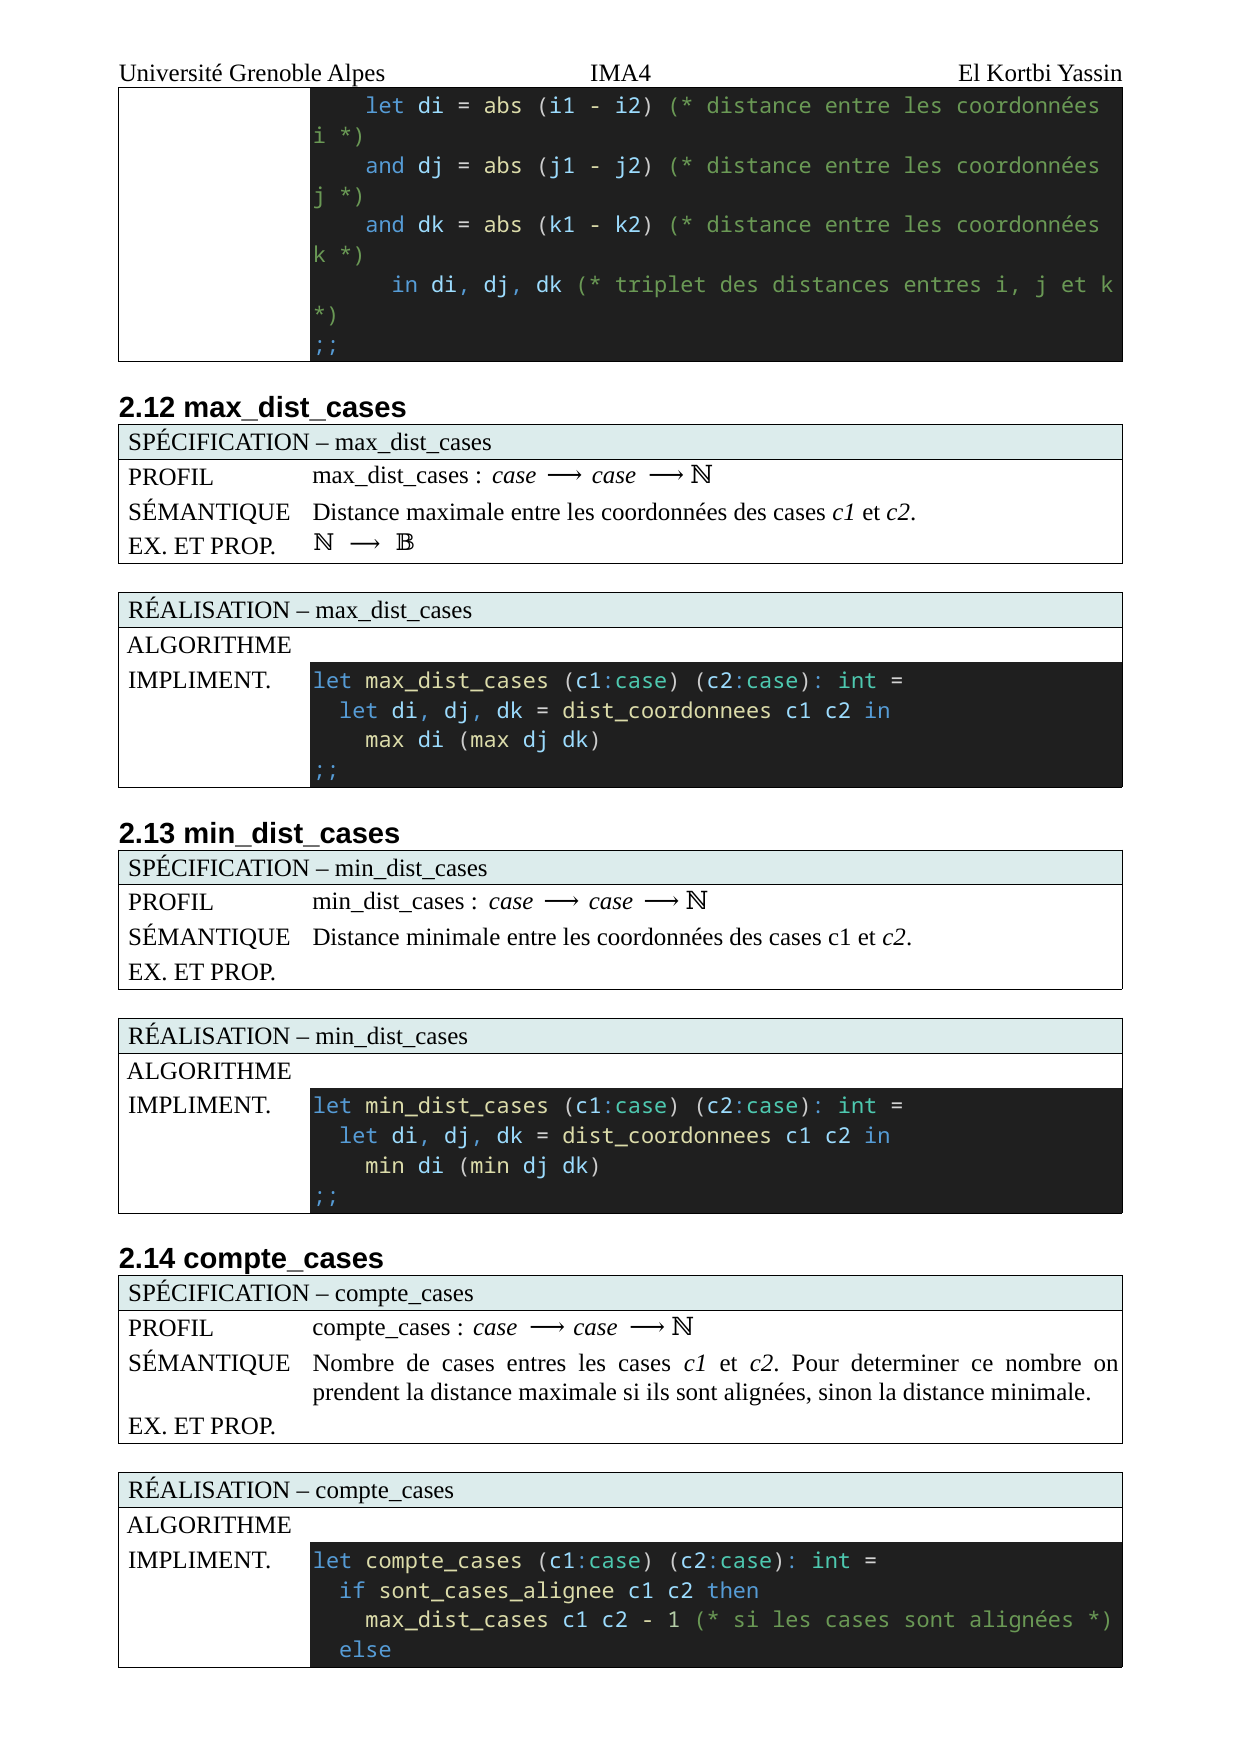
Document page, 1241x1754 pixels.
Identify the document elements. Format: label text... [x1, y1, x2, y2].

table_header RÉALISATION – max_dist_cases [119, 593, 1122, 627]
table_header SPÉCIFICATION – compte_cases [119, 1276, 1122, 1310]
table_cell IMPLIMENT. [119, 1088, 310, 1213]
table_cell IMPLIMENT. [119, 662, 310, 787]
table_cell ALGORITHME [119, 1508, 310, 1542]
table_cell Nombre de cases entres les cases c1 et c2. Pour determiner ce nombre on prendent la distance maximale si ils sont alignées, sinon la distance minimale. [309, 1345, 1122, 1408]
table_cell IMPLIMENT. [119, 1542, 310, 1667]
table_cell ALGORITHME [119, 628, 310, 662]
table_cell let max_dist_cases (c1:case) (c2:case): int = let di, dj, dk = dist_coordonnees c1 c2 in max di (max dj dk) ;; [310, 662, 1122, 787]
table_cell EX. ET PROP. [119, 529, 309, 563]
table_cell [309, 1311, 1122, 1345]
subtitle 2.13 min_dist_cases [118, 816, 1122, 849]
table_cell ALGORITHME [119, 1054, 310, 1087]
table_header SPÉCIFICATION – max_dist_cases [119, 425, 1122, 459]
table_cell let compte_cases (c1:case) (c2:case): int = if sont_cases_alignee c1 c2 then max_dist_cases c1 c2 - 1 (* si les cases sont alignées *) else [310, 1542, 1122, 1667]
table_cell ℕ ⟶ 𝔹 [309, 529, 1122, 563]
table_cell SÉMANTIQUE [119, 1345, 309, 1408]
table_cell PROFIL [119, 885, 309, 919]
table_header RÉALISATION – min_dist_cases [119, 1019, 1122, 1053]
table_cell [119, 88, 310, 361]
table_cell [310, 1054, 1122, 1087]
table_cell [309, 460, 1122, 494]
subtitle 2.14 compte_cases [118, 1242, 1122, 1275]
table_cell [310, 628, 1122, 662]
table_cell let min_dist_cases (c1:case) (c2:case): int = let di, dj, dk = dist_coordonnees c1 c2 in min di (min dj dk) ;; [310, 1088, 1122, 1213]
table_cell EX. ET PROP. [119, 954, 309, 989]
table_header RÉALISATION – compte_cases [119, 1473, 1122, 1507]
table_cell [310, 1508, 1122, 1542]
table_cell PROFIL [119, 460, 309, 494]
table_cell [309, 1409, 1122, 1443]
table_cell [309, 885, 1122, 919]
table_cell [309, 954, 1122, 989]
table_cell EX. ET PROP. [119, 1409, 309, 1443]
table_cell let di = abs (i1 - i2) (* distance entre les coordonnées i *) and dj = abs (j1 - j2) (* distance entre les coordonnées j *) and dk = abs (k1 - k2) (* distance entre les coordonnées k *) in di, dj, dk (* triplet des distances entres i, j et k *) ;; [310, 88, 1122, 361]
subtitle 2.12 max_dist_cases [118, 390, 1122, 424]
table_cell Distance maximale entre les coordonnées des cases c1 et c2. [309, 494, 1122, 528]
table_cell Distance minimale entre les coordonnées des cases c1 et c2. [309, 919, 1122, 954]
table_header SPÉCIFICATION – min_dist_cases [119, 851, 1122, 884]
table_cell SÉMANTIQUE [119, 919, 309, 954]
table_cell PROFIL [119, 1311, 309, 1345]
table_cell SÉMANTIQUE [119, 494, 309, 528]
